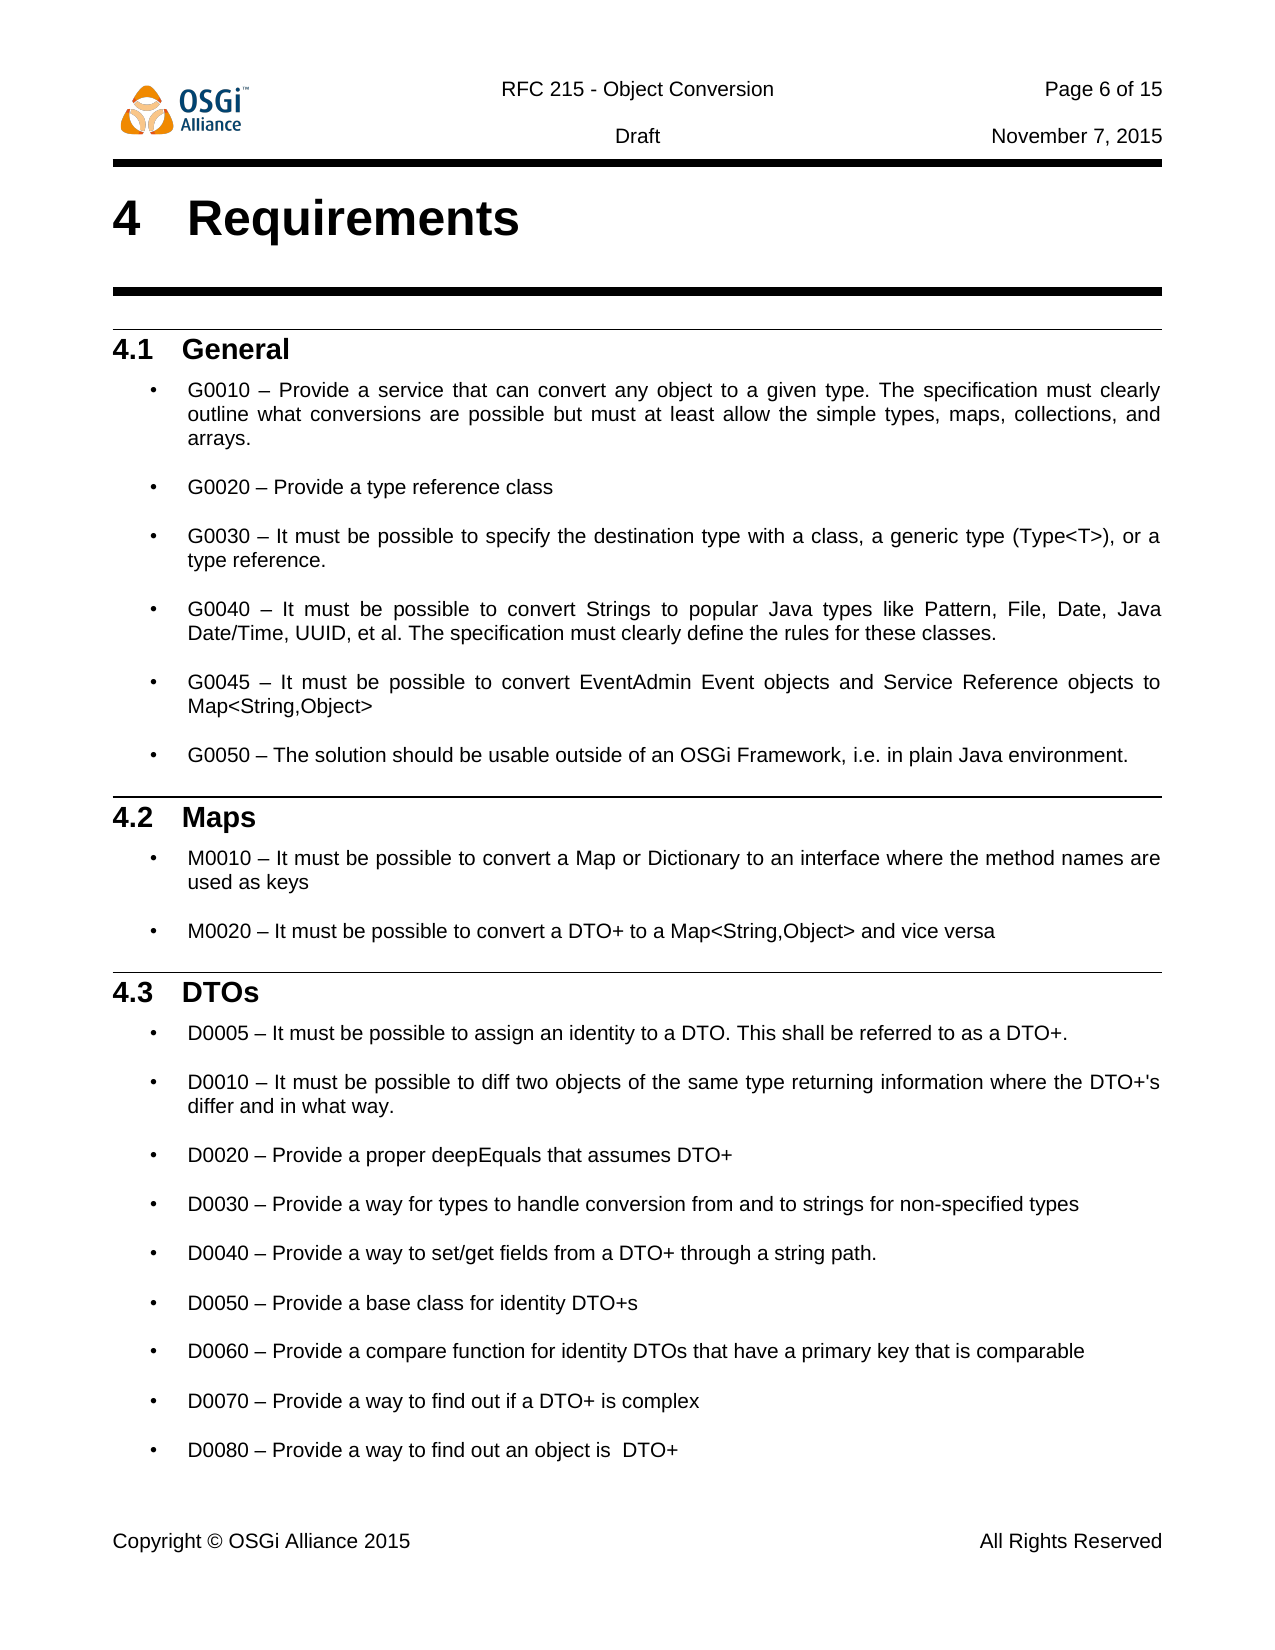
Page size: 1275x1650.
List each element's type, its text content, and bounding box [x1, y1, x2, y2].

list G0030 – It must be possible to specify the destination type with a class, a generic type (Type<T>), or a type reference. [150, 524, 1162, 572]
list D0030 – Provide a way for types to handle conversion from and to strings for non-specified types [150, 1192, 1162, 1216]
list G0010 – Provide a service that can convert any object to a given type. The specification must clearly outline what conversions are possible but must at least allow the simple types, maps, collections, and arrays. [150, 378, 1162, 450]
list D0020 – Provide a proper deepEquals that assumes DTO+ [150, 1143, 1162, 1167]
subtitle General [112, 330, 1162, 366]
picture [113, 78, 257, 142]
list D0060 – Provide a compare function for identity DTOs that have a primary key that is comparable [150, 1339, 1162, 1363]
subtitle Maps [112, 797, 1162, 833]
list D0070 – Provide a way to find out if a DTO+ is complex [150, 1388, 1162, 1412]
list D0010 – It must be possible to diff two objects of the same type returning information where the DTO+'s differ and in what way. [150, 1070, 1162, 1118]
list D0040 – Provide a way to set/get fields from a DTO+ through a string path. [150, 1241, 1162, 1265]
subtitle DTOs [112, 973, 1162, 1008]
list M0010 – It must be possible to convert a Map or Dictionary to an interface where the method names are used as keys [150, 846, 1162, 894]
subtitle Requirements [112, 160, 1162, 296]
list D0050 – Provide a base class for identity DTO+s [150, 1290, 1162, 1314]
list G0045 – It must be possible to convert EventAdmin Event objects and Service Reference objects to Map<String,Object> [150, 670, 1162, 718]
list M0020 – It must be possible to convert a DTO+ to a Map<String,Object> and vice versa [150, 919, 1162, 943]
list D0005 – It must be possible to assign an identity to a DTO. This shall be referred to as a DTO+. [150, 1021, 1162, 1045]
list G0040 – It must be possible to convert Strings to popular Java types like Pattern, File, Date, Java Date/Time, UUID, et al. The specification must clearly define the rules for these classes. [150, 597, 1162, 645]
list G0050 – The solution should be usable outside of an OSGi Framework, i.e. in plain Java environment. [150, 743, 1162, 767]
list D0080 – Provide a way to find out an object is DTO+ [150, 1437, 1162, 1462]
list G0020 – Provide a type reference class [150, 475, 1162, 499]
